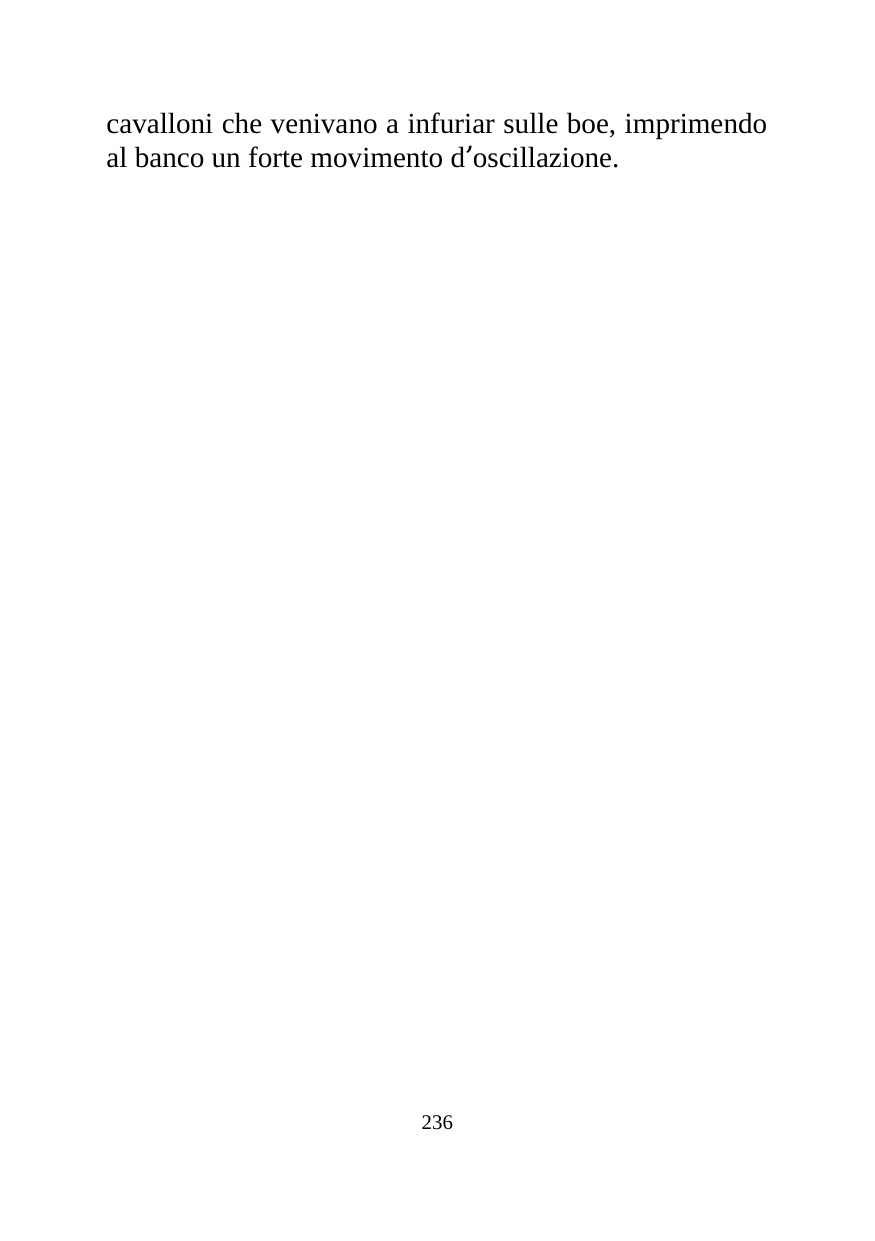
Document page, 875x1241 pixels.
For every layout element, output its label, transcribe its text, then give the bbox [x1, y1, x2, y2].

text cavalloni che venivano a infuriar sulle boe, imprimendo al banco un forte movimento d՚oscillazione. [106, 106, 768, 173]
